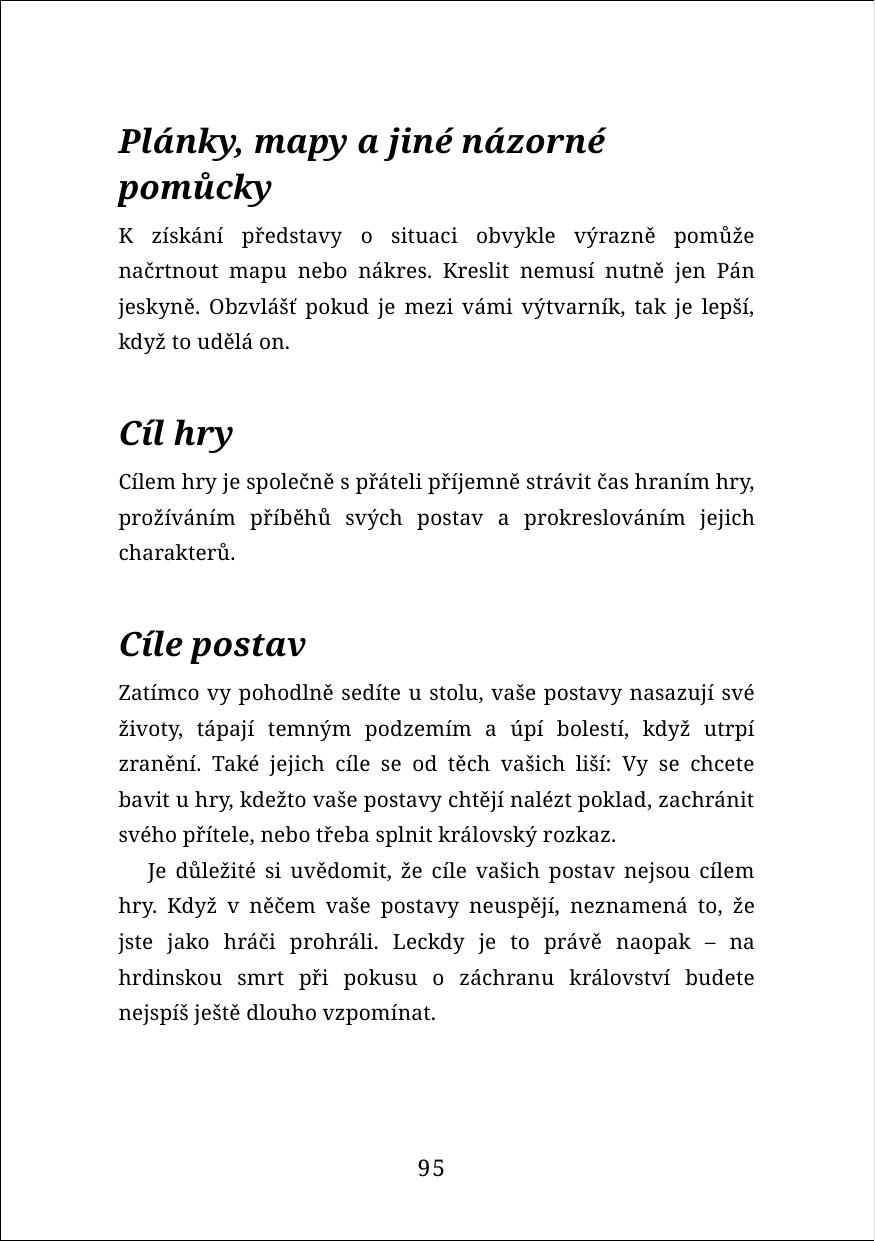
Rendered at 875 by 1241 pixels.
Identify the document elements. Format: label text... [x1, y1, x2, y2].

text Cílem hry je společně s přáteli příjemně strávit čas hraním hry, prožíváním příběhů svých postav a prokreslováním jejich charakterů. [118, 467, 756, 567]
subtitle Cíle postav [118, 621, 756, 667]
subtitle Cíl hry [118, 410, 756, 456]
text K získání představy o situaci obvykle výrazně pomůže načrtnout mapu nebo nákres. Kreslit nemusí nutně jen Pán jeskyně. Obzvlášť pokud je mezi vámi výtvarník, tak je lepší, když to udělá on. [118, 221, 756, 356]
subtitle Plánky, mapy a jiné názorné pomůcky [118, 118, 756, 209]
text Zatímco vy pohodlně sedíte u stolu, vaše postavy nasazují své životy, tápají temným podzemím a úpí bolestí, když utrpí zranění. Také jejich cíle se od těch vašich liší: Vy se chcete bavit u hry, kdežto vaše postavy chtějí nalézt poklad, zachránit svého přítele, nebo třeba splnit královský rozkaz. Je důležité si uvědomit, že cíle vašich postav nejsou cílem hry. Když v něčem vaše postavy neuspějí, neznamená to, že jste jako hráči prohráli. Leckdy je to právě naopak – na hrdinskou smrt při pokusu o záchranu království budete nejspíš ještě dlouho vzpomínat. [118, 678, 756, 1027]
